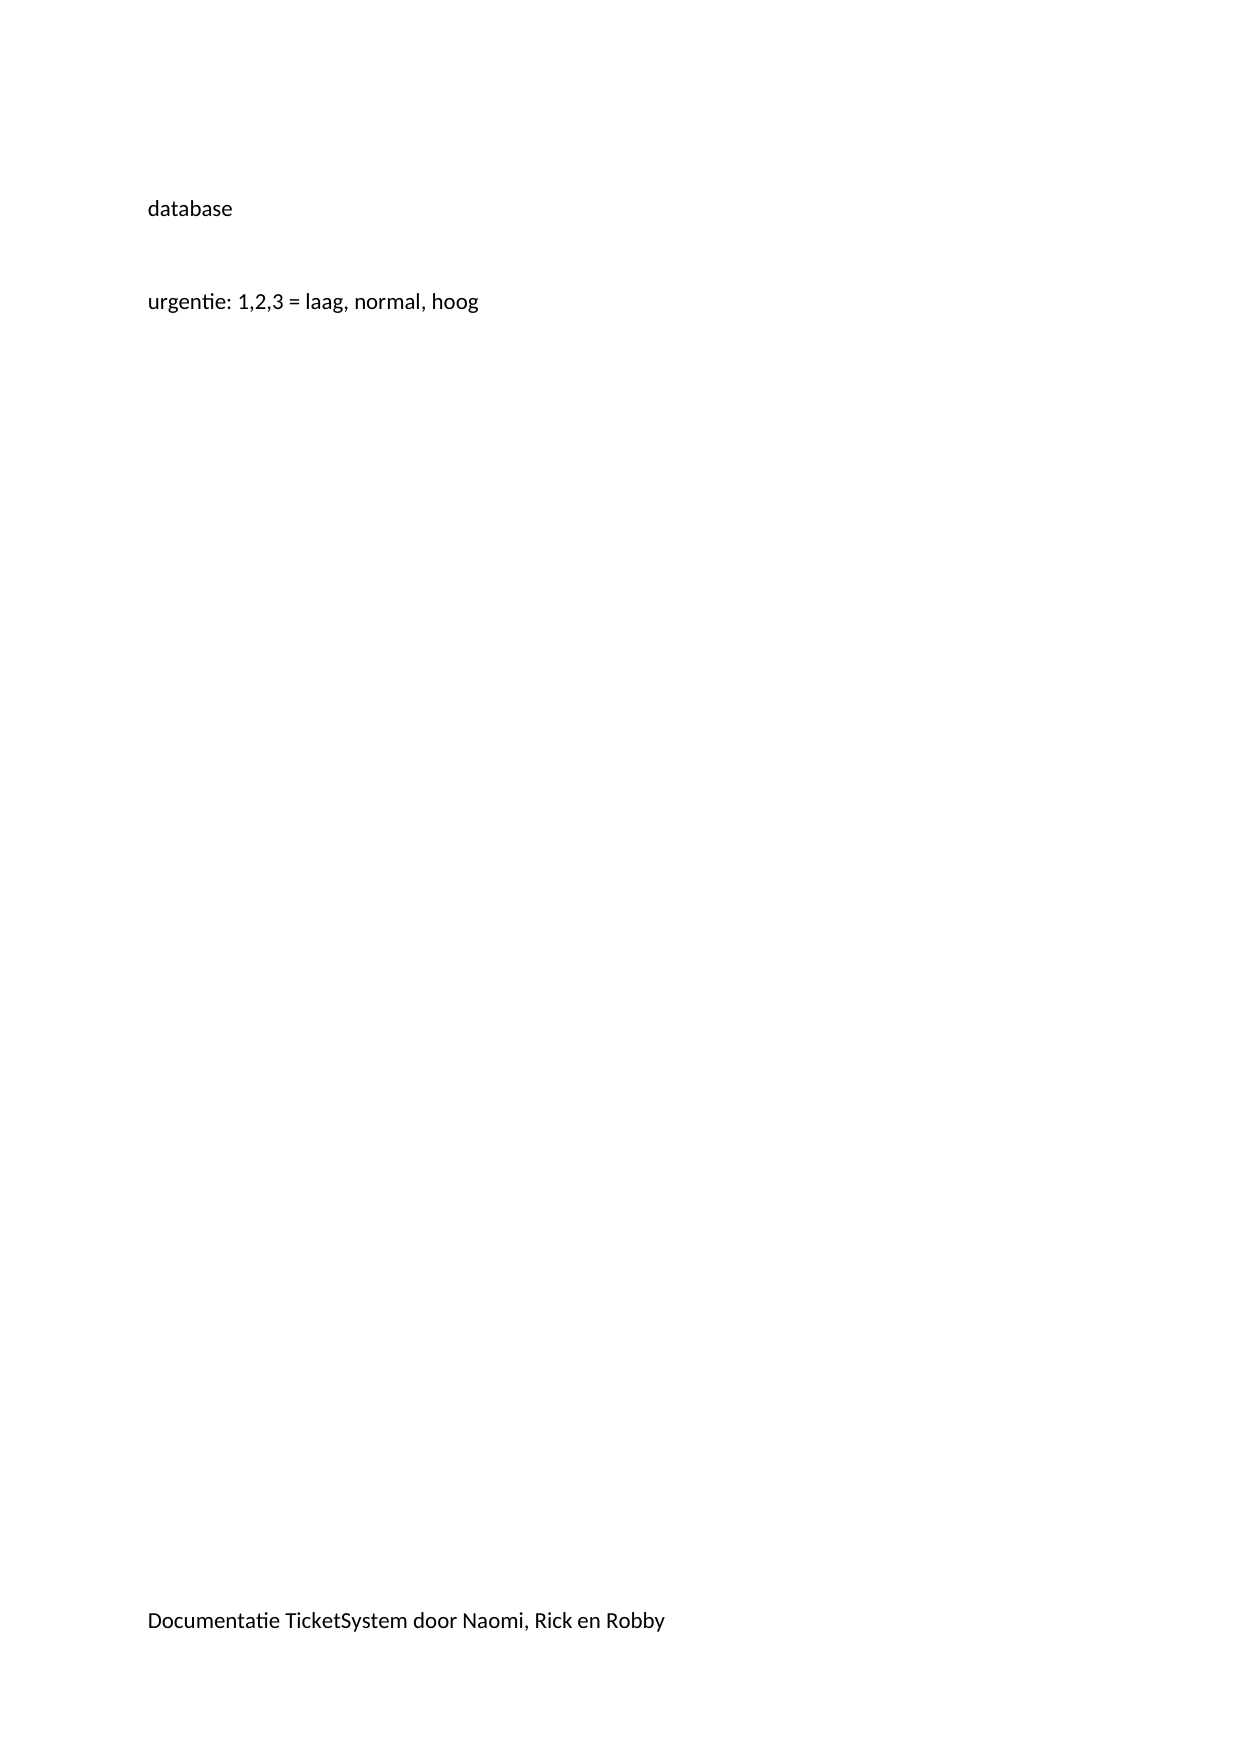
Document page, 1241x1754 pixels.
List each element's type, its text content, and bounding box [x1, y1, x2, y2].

text urgentie: 1,2,3 = laag, normal, hoog [148, 287, 1093, 315]
text database [148, 194, 1093, 222]
